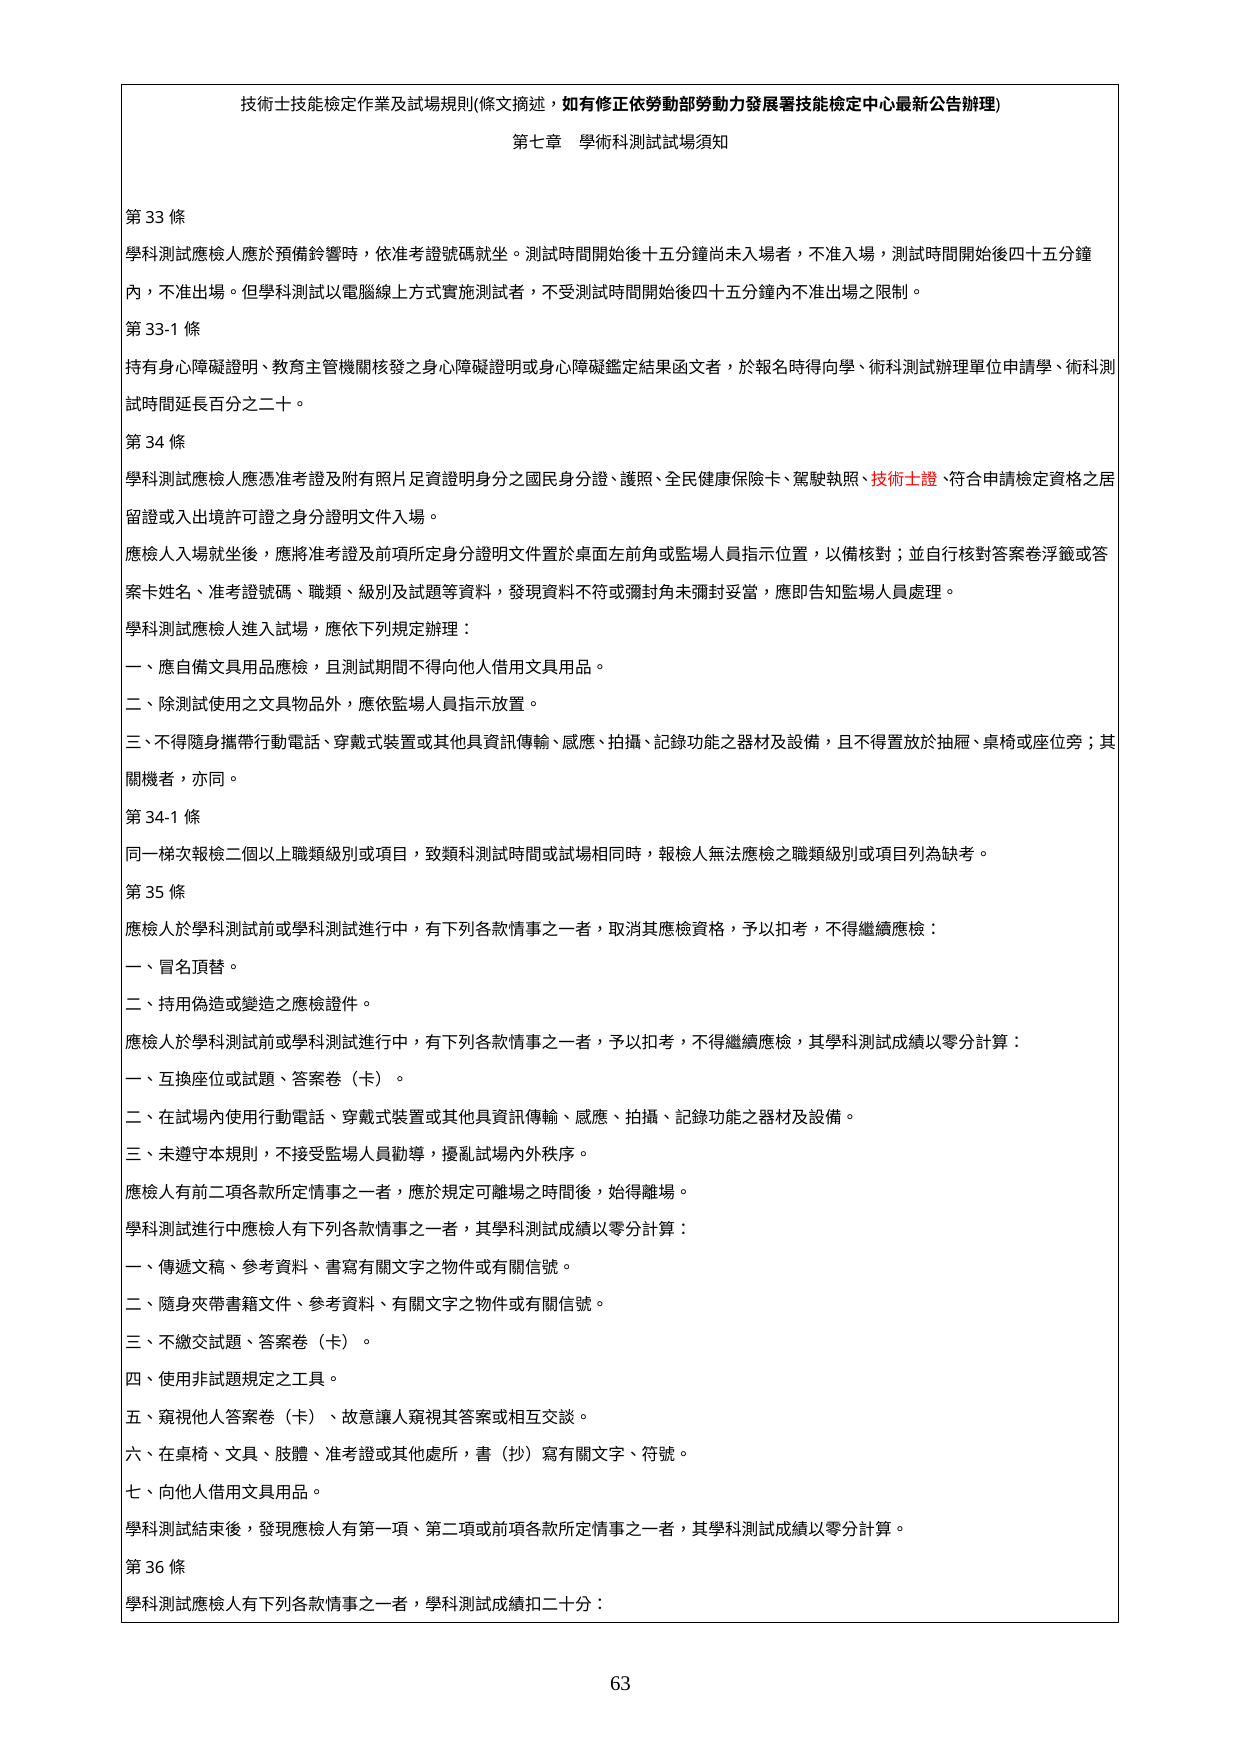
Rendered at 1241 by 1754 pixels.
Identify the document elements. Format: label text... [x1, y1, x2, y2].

table_header 技術士技能檢定作業及試場規則(條文摘述，如有修正依勞動部勞動力發展署技能檢定中心最新公告辦理) 第七章 學術科測試試場須知 第 33 條 學科測試應檢人應於預備鈴響時，依准考證號碼就坐。測試時間開始後十五分鐘尚未入場者，不准入場，測試時間開始後四十五分鐘內，不准出場。但學科測試以電腦線上方式實施測試者，不受測試時間開始後四十五分鐘內不准出場之限制。 第 33-1 條 持有身心障礙證明、教育主管機關核發之身心障礙證明或身心障礙鑑定結果函文者，於報名時得向學、術科測試辦理單位申請學、術科測試時間延長百分之二十。 第 34 條 學科測試應檢人應憑准考證及附有照片足資證明身分之國民身分證、護照、全民健康保險卡、駕駛執照、技術士證、符合申請檢定資格之居留證或入出境許可證之身分證明文件入場。 應檢人入場就坐後，應將准考證及前項所定身分證明文件置於桌面左前角或監場人員指示位置，以備核對；並自行核對答案卷浮籤或答案卡姓名、准考證號碼、職類、級別及試題等資料，發現資料不符或彌封角未彌封妥當，應即告知監場人員處理。 學科測試應檢人進入試場，應依下列規定辦理： 一、應自備文具用品應檢，且測試期間不得向他人借用文具用品。 二、除測試使用之文具物品外，應依監場人員指示放置。 三、不得隨身攜帶行動電話、穿戴式裝置或其他具資訊傳輸、感應、拍攝、記錄功能之器材及設備，且不得置放於抽屜、桌椅或座位旁；其關機者，亦同。 第 34-1 條 同一梯次報檢二個以上職類級別或項目，致類科測試時間或試場相同時，報檢人無法應檢之職類級別或項目列為缺考。 第 35 條 應檢人於學科測試前或學科測試進行中，有下列各款情事之一者，取消其應檢資格，予以扣考，不得繼續應檢： 一、冒名頂替。 二、持用偽造或變造之應檢證件。 應檢人於學科測試前或學科測試進行中，有下列各款情事之一者，予以扣考，不得繼續應檢，其學科測試成績以零分計算： 一、互換座位或試題、答案卷（卡）。 二、在試場內使用行動電話、穿戴式裝置或其他具資訊傳輸、感應、拍攝、記錄功能之器材及設備。 三、未遵守本規則，不接受監場人員勸導，擾亂試場內外秩序。 應檢人有前二項各款所定情事之一者，應於規定可離場之時間後，始得離場。 學科測試進行中應檢人有下列各款情事之一者，其學科測試成績以零分計算： 一、傳遞文稿、參考資料、書寫有關文字之物件或有關信號。 二、隨身夾帶書籍文件、參考資料、有關文字之物件或有關信號。 三、不繳交試題、答案卷（卡）。 四、使用非試題規定之工具。 五、窺視他人答案卷（卡）、故意讓人窺視其答案或相互交談。 六、在桌椅、文具、肢體、准考證或其他處所，書（抄）寫有關文字、符號。 七、向他人借用文具用品。 學科測試結束後，發現應檢人有第一項、第二項或前項各款所定情事之一者，其學科測試成績以零分計算。 第 36 條 學科測試應檢人有下列各款情事之一者，學科測試成績扣二十分： [122, 85, 1118, 1622]
